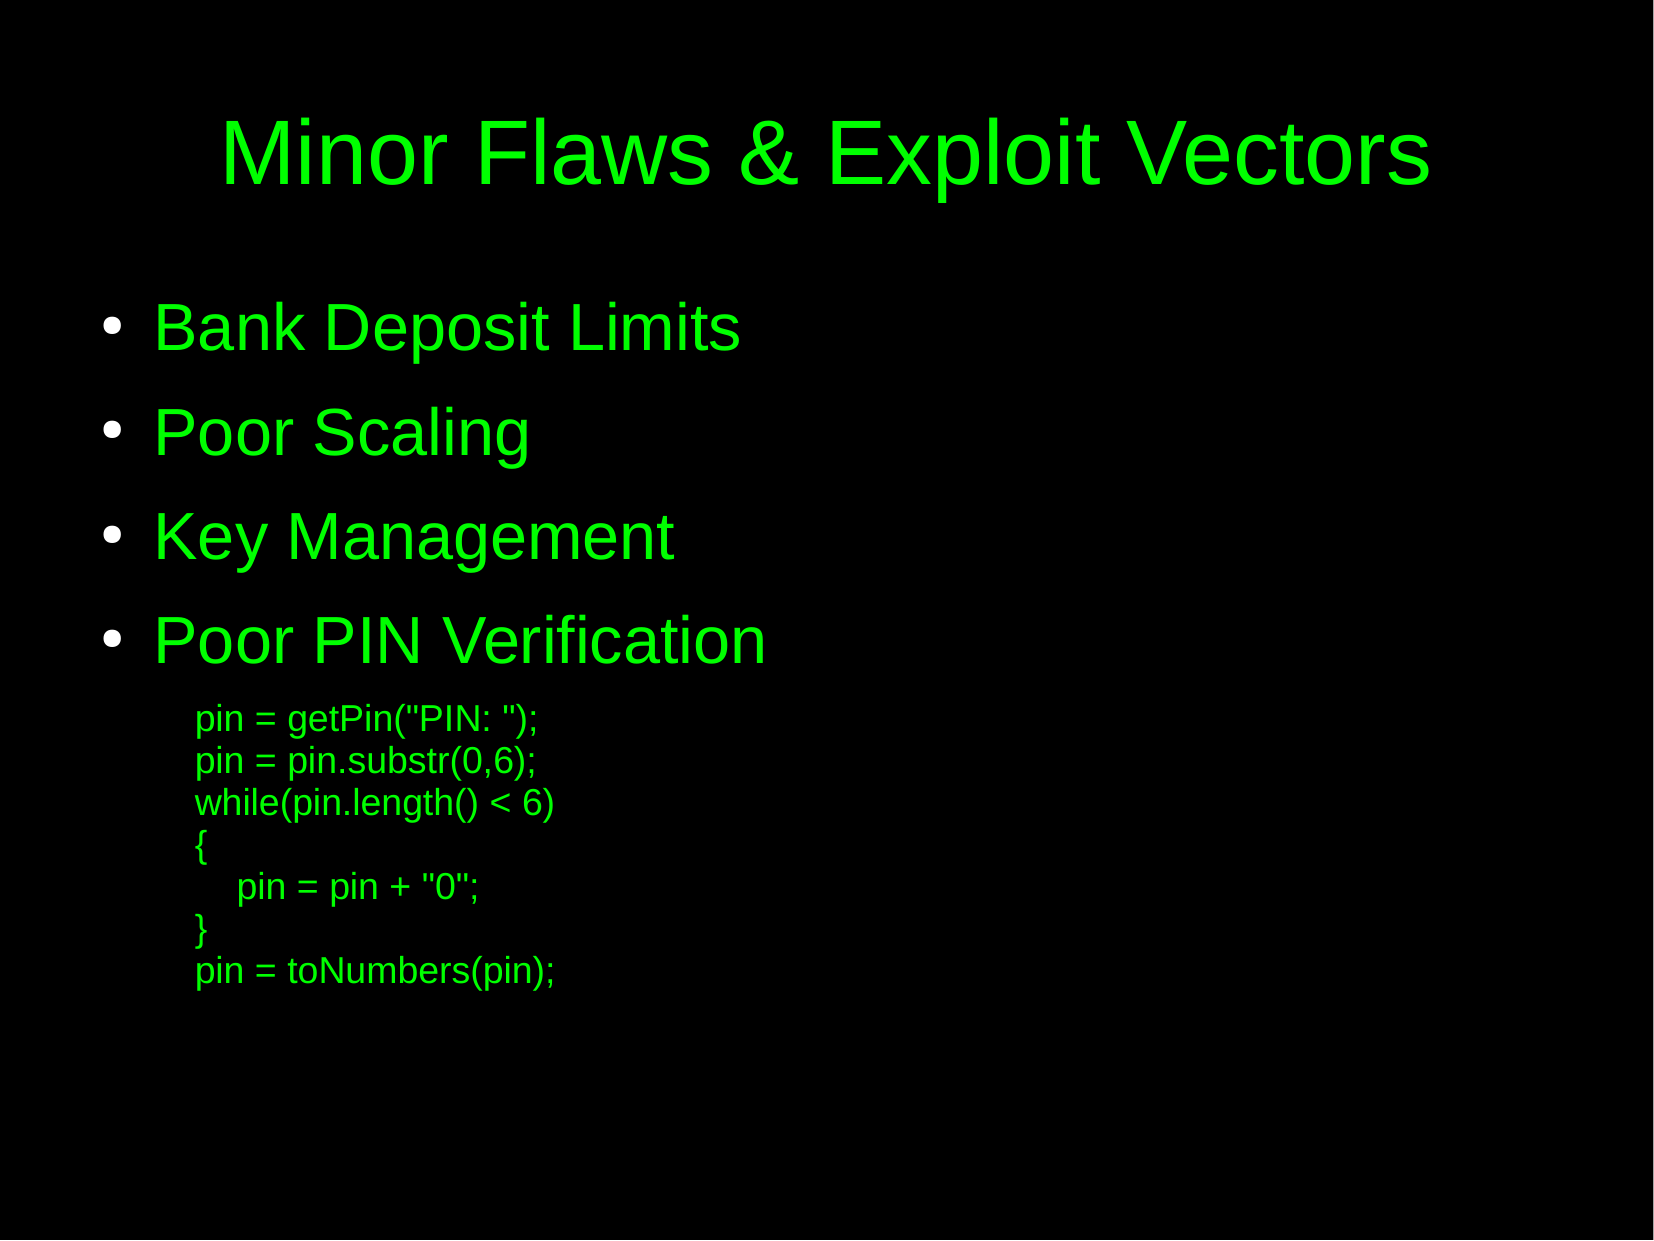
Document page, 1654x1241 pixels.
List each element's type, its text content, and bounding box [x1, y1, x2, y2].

list Bank Deposit Limits Poor Scaling Key Management Poor PIN Verification [82, 290, 1538, 1010]
text_box pin = getPin("PIN: "); pin = pin.substr(0,6); while(pin.length() < 6) { pin = pin + "0"; } pin = toNumbers(pin); [180, 690, 1171, 999]
title Minor Flaws & Exploit Vectors [82, 49, 1571, 257]
